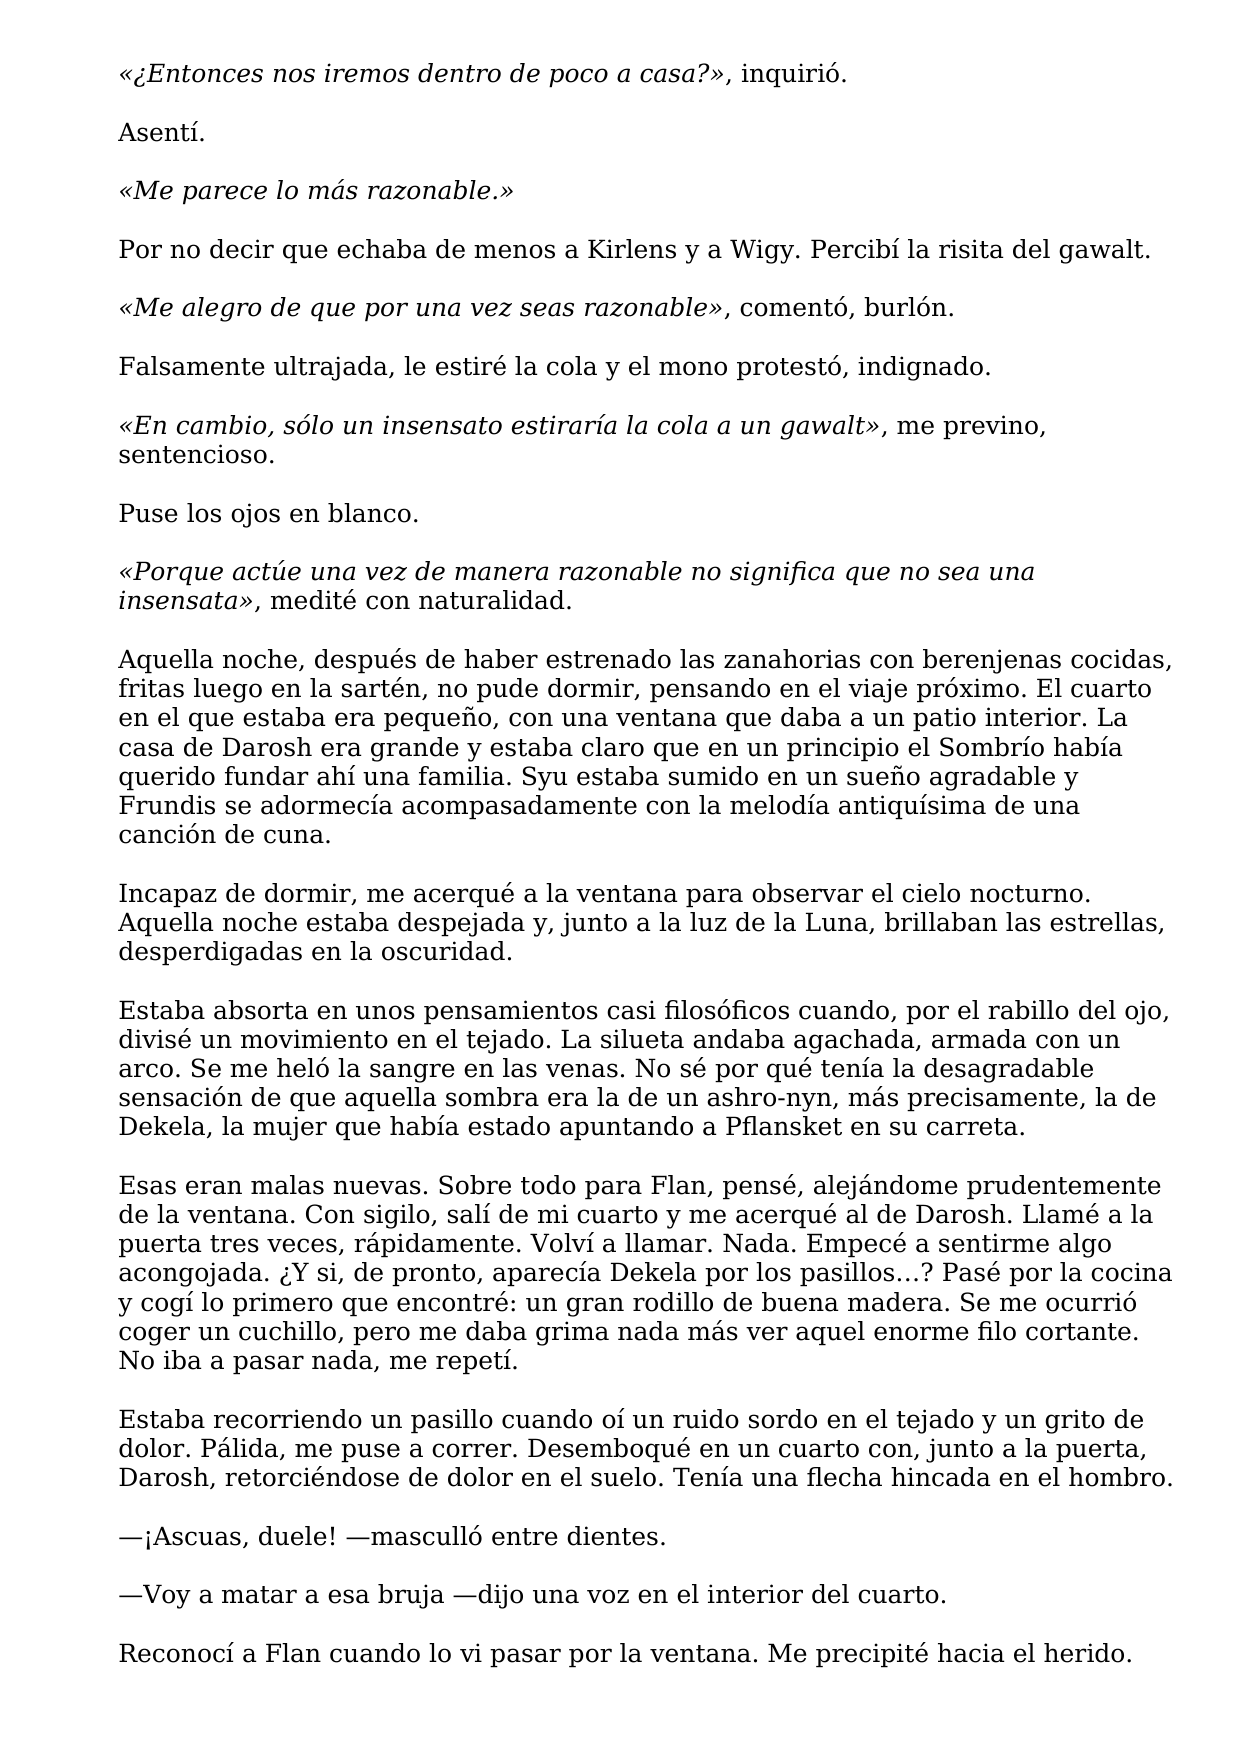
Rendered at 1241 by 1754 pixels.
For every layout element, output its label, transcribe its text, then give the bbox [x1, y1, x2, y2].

text «¿Entonces nos iremos dentro de poco a casa?», inquirió. [118, 59, 1181, 88]
text Esas eran malas nuevas. Sobre todo para Flan, pensé, alejándome prudentemente de la ventana. Con sigilo, salí de mi cuarto y me acerqué al de Darosh. Llamé a la puerta tres veces, rápidamente. Volví a llamar. Nada. Empecé a sentirme algo acongojada. ¿Y si, de pronto, aparecía Dekela por los pasillos…? Pasé por la cocina y cogí lo primero que encontré: un gran rodillo de buena madera. Se me ocurrió coger un cuchillo, pero me daba grima nada más ver aquel enorme filo cortante. No iba a pasar nada, me repetí. [118, 1171, 1181, 1375]
text Incapaz de dormir, me acerqué a la ventana para observar el cielo nocturno. Aquella noche estaba despejada y, junto a la luz de la Luna, brillaban las estrellas, desperdigadas en la oscuridad. [118, 879, 1181, 966]
text Aquella noche, después de haber estrenado las zanahorias con berenjenas cocidas, fritas luego en la sartén, no pude dormir, pensando en el viaje próximo. El cuarto en el que estaba era pequeño, con una ventana que daba a un patio interior. La casa de Darosh era grande y estaba claro que en un principio el Sombrío había querido fundar ahí una familia. Syu estaba sumido en un sueño agradable y Frundis se adormecía acompasadamente con la melodía antiquísima de una canción de cuna. [118, 645, 1181, 849]
text —Voy a matar a esa bruja —dijo una voz en el interior del cuarto. [118, 1580, 1181, 1609]
text Asentí. [118, 118, 1181, 147]
text Falsamente ultrajada, le estiré la cola y el mono protestó, indignado. [118, 352, 1181, 381]
text Reconocí a Flan cuando lo vi pasar por la ventana. Me precipité hacia el herido. [118, 1639, 1181, 1668]
text «Me parece lo más razonable.» [118, 176, 1181, 206]
text «Me alegro de que por una vez seas razonable», comentó, burlón. [118, 294, 1181, 323]
text —¡Ascuas, duele! —masculló entre dientes. [118, 1522, 1181, 1551]
text Puse los ojos en blanco. [118, 499, 1181, 528]
text «Porque actúe una vez de manera razonable no significa que no sea una insensata», medité con naturalidad. [118, 557, 1181, 616]
text Por no decir que echaba de menos a Kirlens y a Wigy. Percibí la risita del gawalt. [118, 235, 1181, 264]
text Estaba absorta en unos pensamientos casi filosóficos cuando, por el rabillo del ojo, divisé un movimiento en el tejado. La silueta andaba agachada, armada con un arco. Se me heló la sangre en las venas. No sé por qué tenía la desagradable sensación de que aquella sombra era la de un ashro-nyn, más precisamente, la de Dekela, la mujer que había estado apuntando a Pflansket en su carreta. [118, 996, 1181, 1142]
text «En cambio, sólo un insensato estiraría la cola a un gawalt», me previno, sentencioso. [118, 411, 1181, 469]
text Estaba recorriendo un pasillo cuando oí un ruido sordo en el tejado y un grito de dolor. Pálida, me puse a correr. Desemboqué en un cuarto con, junto a la puerta, Darosh, retorciéndose de dolor en el suelo. Tenía una flecha hincada en el hombro. [118, 1405, 1181, 1492]
